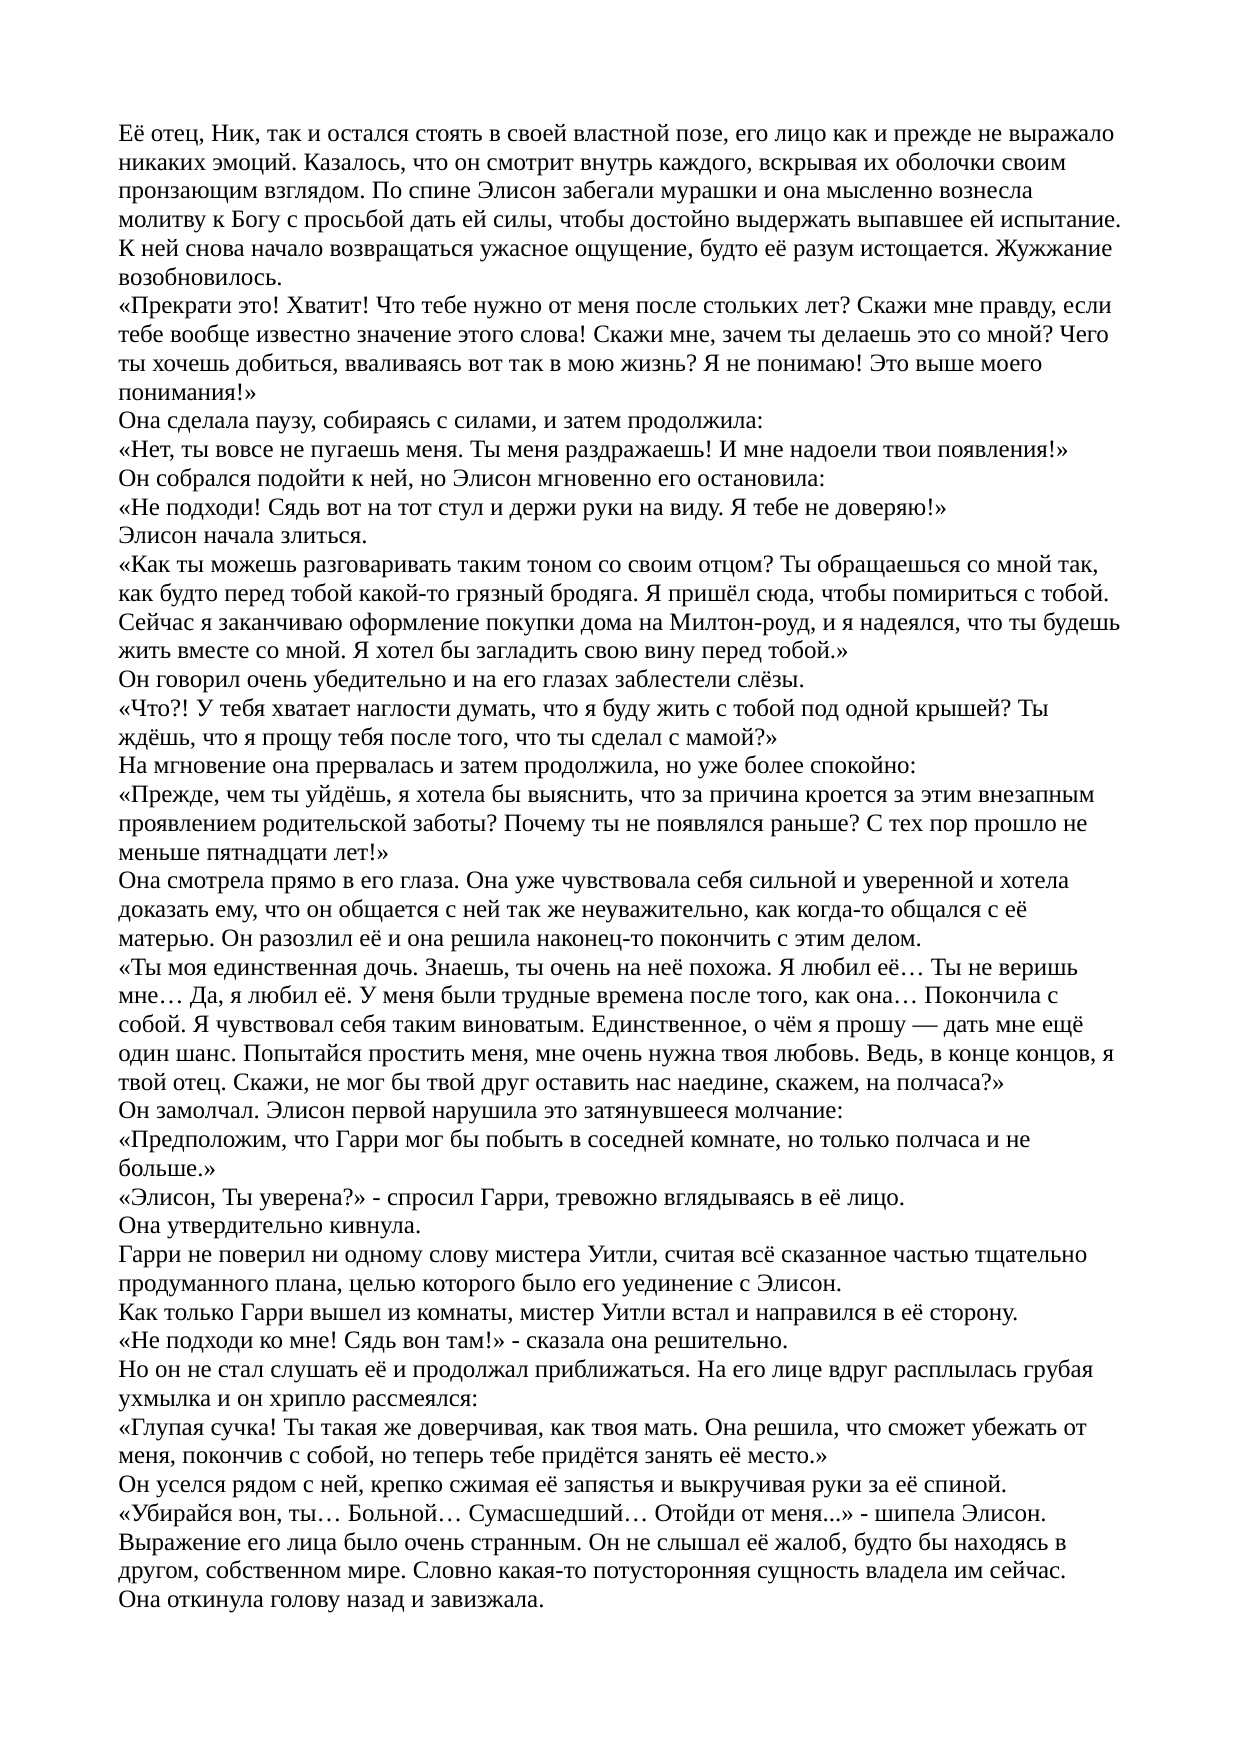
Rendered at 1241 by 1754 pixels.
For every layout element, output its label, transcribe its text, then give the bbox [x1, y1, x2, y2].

text Она утвердительно кивнула. [118, 1211, 1122, 1239]
text Он уселся рядом с ней, крепко сжимая её запястья и выкручивая руки за её спиной. [118, 1469, 1122, 1498]
text «Элисон, Ты уверена?» - спросил Гарри, тревожно вглядываясь в её лицо. [118, 1182, 1122, 1211]
text На мгновение она прервалась и затем продолжила, но уже более спокойно: [118, 751, 1122, 779]
text «Убирайся вон, ты… Больной… Сумасшедший… Отойди от меня...» - шипела Элисон. [118, 1498, 1122, 1527]
text Он собрался подойти к ней, но Элисон мгновенно его остановила: [118, 463, 1122, 492]
text Как только Гарри вышел из комнаты, мистер Уитли встал и направился в её сторону. [118, 1297, 1122, 1326]
text «Что?! У тебя хватает наглости думать, что я буду жить с тобой под одной крышей? Ты ждёшь, что я прощу тебя после того, что ты сделал с мамой?» [118, 693, 1122, 751]
text «Как ты можешь разговаривать таким тоном со своим отцом? Ты обращаешься со мной так, как будто перед тобой какой-то грязный бродяга. Я пришёл сюда, чтобы помириться с тобой. Сейчас я заканчиваю оформление покупки дома на Милтон-роуд, и я надеялся, что ты будешь жить вместе со мной. Я хотел бы загладить свою вину перед тобой.» [118, 549, 1122, 664]
text «Прекрати это! Хватит! Что тебе нужно от меня после стольких лет? Скажи мне правду, если тебе вообще известно значение этого слова! Скажи мне, зачем ты делаешь это со мной? Чего ты хочешь добиться, вваливаясь вот так в мою жизнь? Я не понимаю! Это выше моего понимания!» [118, 291, 1122, 406]
text Её отец, Ник, так и остался стоять в своей властной позе, его лицо как и прежде не выражало никаких эмоций. Казалось, что он смотрит внутрь каждого, вскрывая их оболочки своим пронзающим взглядом. По спине Элисон забегали мурашки и она мысленно вознесла молитву к Богу с просьбой дать ей силы, чтобы достойно выдержать выпавшее ей испытание. К ней снова начало возвращаться ужасное ощущение, будто её разум истощается. Жужжание возобновилось. [118, 118, 1122, 291]
text «Нет, ты вовсе не пугаешь меня. Ты меня раздражаешь! И мне надоели твои появления!» [118, 434, 1122, 463]
text Он замолчал. Элисон первой нарушила это затянувшееся молчание: [118, 1096, 1122, 1124]
text Элисон начала злиться. [118, 521, 1122, 549]
text Она откинула голову назад и завизжала. [118, 1584, 1122, 1613]
text Выражение его лица было очень странным. Он не слышал её жалоб, будто бы находясь в другом, собственном мире. Словно какая-то потусторонняя сущность владела им сейчас. [118, 1527, 1122, 1584]
text «Не подходи! Сядь вот на тот стул и держи руки на виду. Я тебе не доверяю!» [118, 492, 1122, 521]
text Она сделала паузу, собираясь с силами, и затем продолжила: [118, 406, 1122, 434]
text Он говорил очень убедительно и на его глазах заблестели слёзы. [118, 664, 1122, 693]
text Она смотрела прямо в его глаза. Она уже чувствовала себя сильной и уверенной и хотела доказать ему, что он общается с ней так же неуважительно, как когда-то общался с её матерью. Он разозлил её и она решила наконец-то покончить с этим делом. [118, 866, 1122, 952]
text «Глупая сучка! Ты такая же доверчивая, как твоя мать. Она решила, что сможет убежать от меня, покончив с собой, но теперь тебе придётся занять её место.» [118, 1412, 1122, 1469]
text Гарри не поверил ни одному слову мистера Уитли, считая всё сказанное частью тщательно продуманного плана, целью которого было его уединение с Элисон. [118, 1239, 1122, 1297]
text «Не подходи ко мне! Сядь вон там!» - сказала она решительно. [118, 1326, 1122, 1354]
text «Прежде, чем ты уйдёшь, я хотела бы выяснить, что за причина кроется за этим внезапным проявлением родительской заботы? Почему ты не появлялся раньше? С тех пор прошло не меньше пятнадцати лет!» [118, 779, 1122, 866]
text «Предположим, что Гарри мог бы побыть в соседней комнате, но только полчаса и не больше.» [118, 1124, 1122, 1182]
text Но он не стал слушать её и продолжал приближаться. На его лице вдруг расплылась грубая ухмылка и он хрипло рассмеялся: [118, 1354, 1122, 1412]
text «Ты моя единственная дочь. Знаешь, ты очень на неё похожа. Я любил её… Ты не веришь мне… Да, я любил её. У меня были трудные времена после того, как она… Покончила с собой. Я чувствовал себя таким виноватым. Единственное, о чём я прошу — дать мне ещё один шанс. Попытайся простить меня, мне очень нужна твоя любовь. Ведь, в конце концов, я твой отец. Скажи, не мог бы твой друг оставить нас наедине, скажем, на полчаса?» [118, 952, 1122, 1096]
